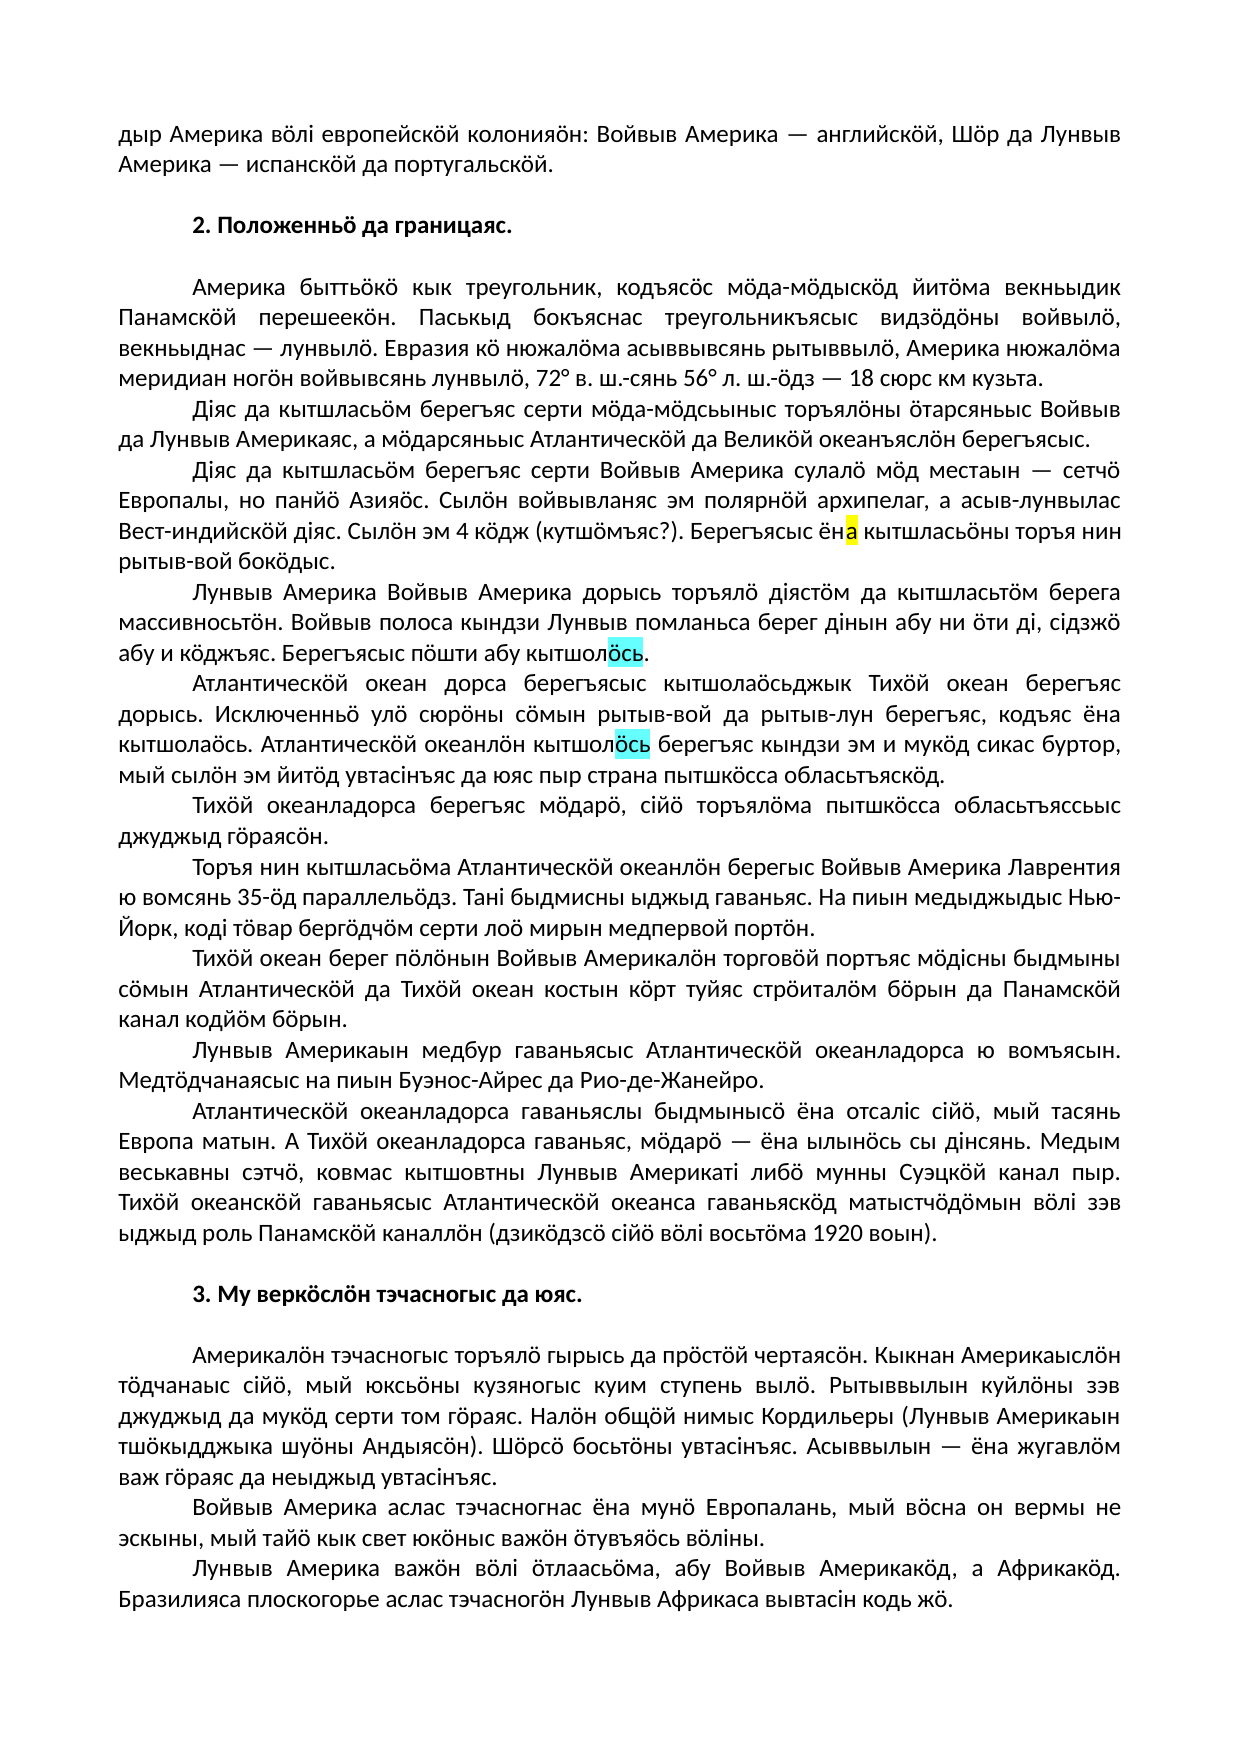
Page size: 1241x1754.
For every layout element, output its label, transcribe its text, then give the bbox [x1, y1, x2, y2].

text Америка быттьӧкӧ кык треугольник, кодъясӧс мӧда-мӧдыскӧд йитӧма векньыдик Панамскӧй перешеекӧн. Паськыд бокъяснас треугольникъясыс видзӧдӧны войвылӧ, векньыднас — лунвылӧ. Евразия кӧ нюжалӧма асыввывсянь рытыввылӧ, Америка нюжалӧма меридиан ногӧн войвывсянь лунвылӧ, 72° в. ш.-сянь 56° л. ш.-ӧдз — 18 сюрс км кузьта. [118, 271, 1122, 393]
text Атлантическӧй океанладорса гаваньяслы быдмынысӧ ёна отсаліс сійӧ, мый тасянь Европа матын. А Тихӧй океанладорса гаваньяс, мӧдарӧ — ёна ылынӧсь сы дінсянь. Медым веськавны сэтчӧ, ковмас кытшовтны Лунвыв Америкаті либӧ мунны Суэцкӧй канал пыр. Тихӧй океанскӧй гаваньясыс Атлантическӧй океанса гаваньяскӧд матыстчӧдӧмын вӧлі зэв ыджыд роль Панамскӧй каналлӧн (дзикӧдзсӧ сійӧ вӧлі восьтӧма 1920 воын). [118, 1095, 1122, 1247]
text Торъя нин кытшласьӧма Атлантическӧй океанлӧн берегыс Войвыв Америка Лаврентия ю вомсянь 35-ӧд параллельӧдз. Тані быдмисны ыджыд гаваньяс. На пиын медыджыдыс Нью-Йорк, коді тӧвар бергӧдчӧм серти лоӧ мирын медпервой портӧн. [118, 851, 1122, 942]
text Америкалӧн тэчасногыс торъялӧ гырысь да прӧстӧй чертаясӧн. Кыкнан Америкаыслӧн тӧдчанаыс сійӧ, мый юксьӧны кузяногыс куим ступень вылӧ. Рытыввылын куйлӧны зэв джуджыд да мукӧд серти том гӧраяс. Налӧн общӧй нимыс Кордильеры (Лунвыв Америкаын тшӧкыдджыка шуӧны Андыясӧн). Шӧрсӧ босьтӧны увтасінъяс. Асыввылын — ёна жугавлӧм важ гӧраяс да неыджыд увтасінъяс. [118, 1339, 1122, 1492]
text Лунвыв Америка Войвыв Америка дорысь торъялӧ діястӧм да кытшласьтӧм берега массивносьтӧн. Войвыв полоса кындзи Лунвыв помланьса берег дінын абу ни ӧти ді, сідзжӧ абу и кӧджъяс. Берегъясыс пӧшти абу кытшолӧсь. [118, 576, 1122, 667]
text Тихӧй океанладорса берегъяс мӧдарӧ, сійӧ торъялӧма пытшкӧсса обласьтъяссьыс джуджыд гӧраясӧн. [118, 789, 1122, 851]
text 2. Положенньӧ да границаяс. [118, 210, 1122, 240]
text Лунвыв Америкаын медбур гаваньясыс Атлантическӧй океанладорса ю вомъясын. Медтӧдчанаясыс на пиын Буэнос-Айрес да Рио-де-Жанейро. [118, 1034, 1122, 1095]
text Лунвыв Америка важӧн вӧлі ӧтлаасьӧма, абу Войвыв Америкакӧд, а Африкакӧд. Бразилияса плоскогорье аслас тэчасногӧн Лунвыв Африкаса вывтасін кодь жӧ. [118, 1553, 1122, 1614]
text 3. Му веркӧслӧн тэчасногыс да юяс. [118, 1278, 1122, 1308]
text Діяс да кытшласьӧм берегъяс серти мӧда-мӧдсьыныс торъялӧны ӧтарсяньыс Войвыв да Лунвыв Америкаяс, а мӧдарсяньыс Атлантическӧй да Великӧй океанъяслӧн берегъясыс. [118, 393, 1122, 454]
text дыр Америка вӧлі европейскӧй колонияӧн: Войвыв Америка — английскӧй, Шӧр да Лунвыв Америка — испанскӧй да португальскӧй. [118, 118, 1122, 179]
text Атлантическӧй океан дорса берегъясыс кытшолаӧсьджык Тихӧй океан берегъяс дорысь. Исключенньӧ улӧ сюрӧны сӧмын рытыв-вой да рытыв-лун берегъяс, кодъяс ёна кытшолаӧсь. Атлантическӧй океанлӧн кытшолӧсь берегъяс кындзи эм и мукӧд сикас буртор, мый сылӧн эм йитӧд увтасінъяс да юяс пыр страна пытшкӧсса обласьтъяскӧд. [118, 667, 1122, 789]
text Діяс да кытшласьӧм берегъяс серти Войвыв Америка сулалӧ мӧд местаын — сетчӧ Европалы, но панйӧ Азияӧс. Сылӧн войвывланяс эм полярнӧй архипелаг, а асыв-лунвылас Вест-индийскӧй діяс. Сылӧн эм 4 кӧдж (кутшӧмъяс?). Берегъясыс ёна кытшласьӧны торъя нин рытыв-вой бокӧдыс. [118, 454, 1122, 576]
text Войвыв Америка аслас тэчасногнас ёна мунӧ Европалань, мый вӧсна он вермы не эскыны, мый тайӧ кык свет юкӧныс важӧн ӧтувъяӧсь вӧліны. [118, 1492, 1122, 1553]
text Тихӧй океан берег пӧлӧнын Войвыв Америкалӧн торговӧй портъяс мӧдісны быдмыны сӧмын Атлантическӧй да Тихӧй океан костын кӧрт туйяс стрӧиталӧм бӧрын да Панамскӧй канал кодйӧм бӧрын. [118, 942, 1122, 1034]
